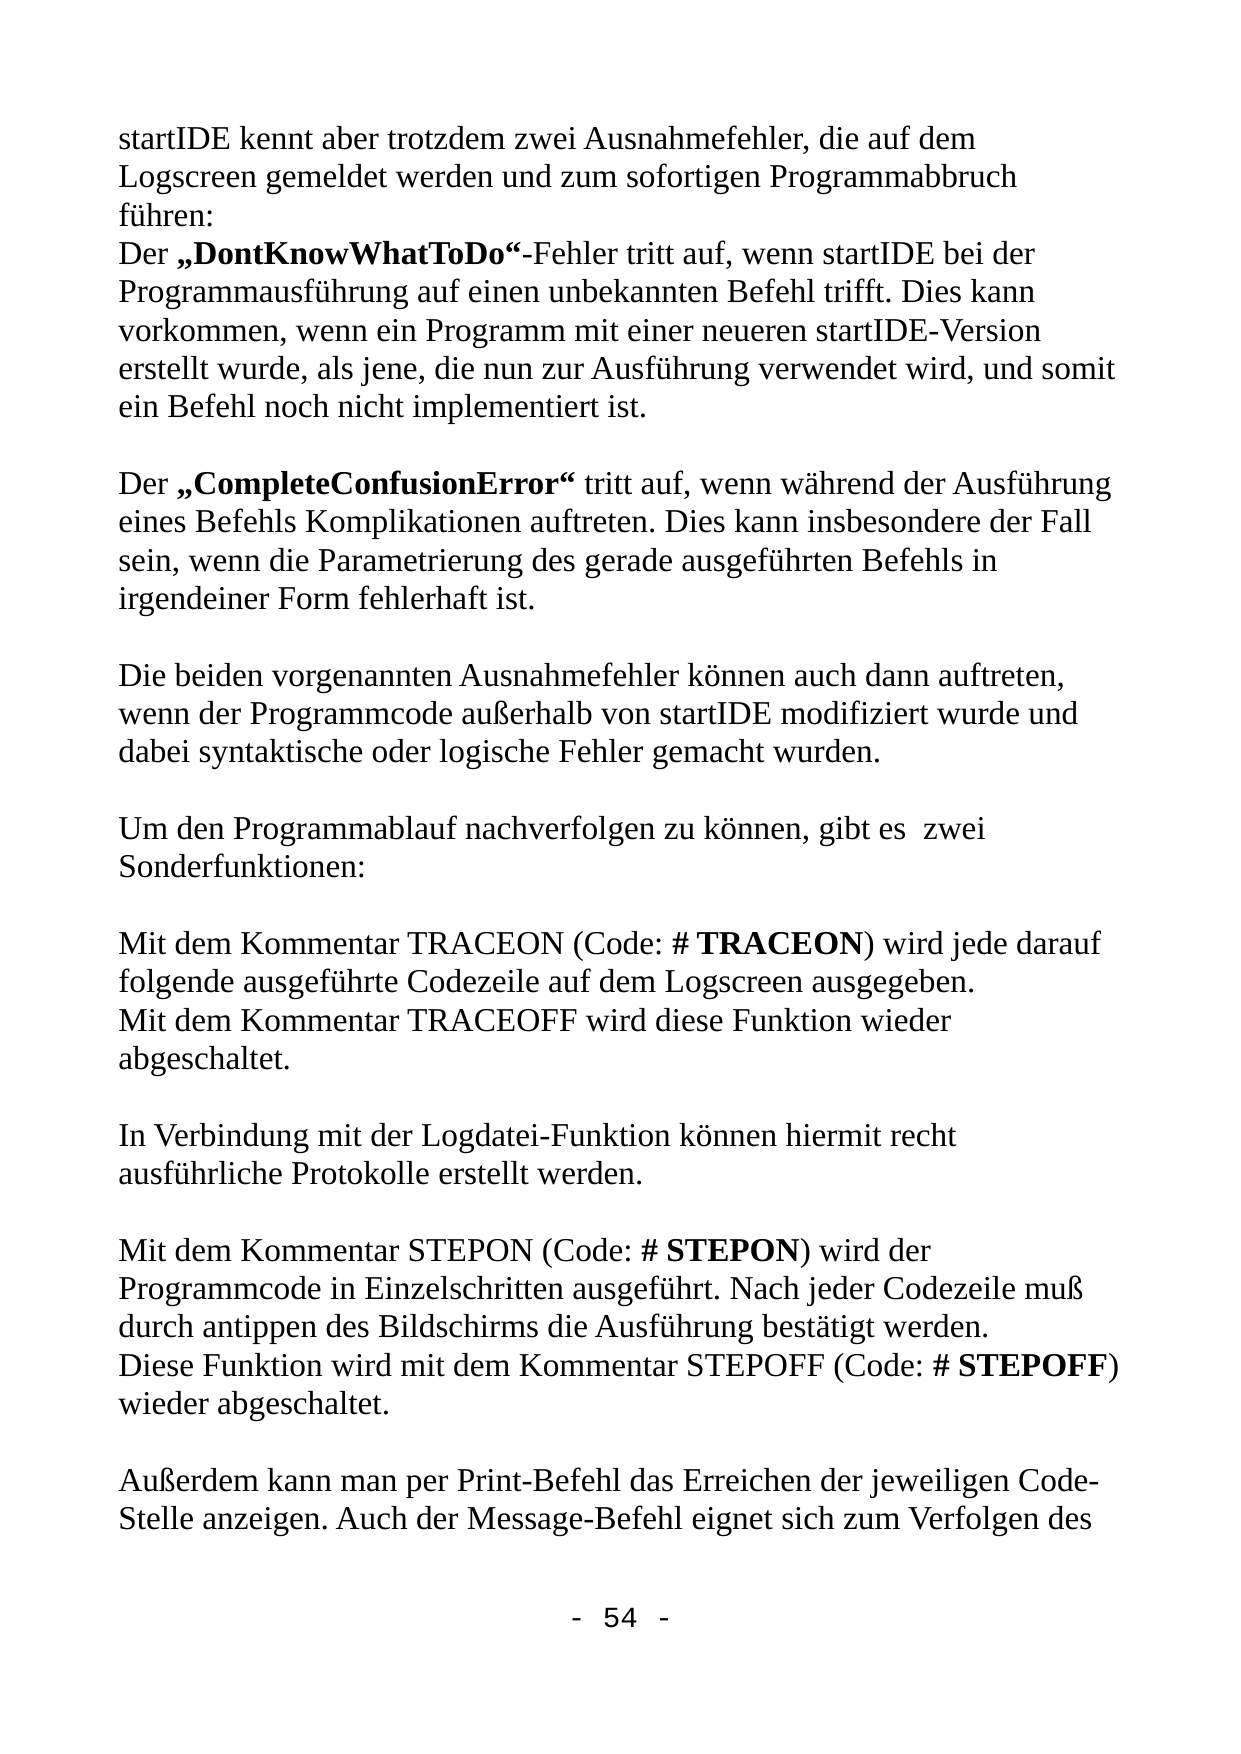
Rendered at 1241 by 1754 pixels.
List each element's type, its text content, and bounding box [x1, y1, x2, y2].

text Der „DontKnowWhatToDo“-Fehler tritt auf, wenn startIDE bei der Programmausführung auf einen unbekannten Befehl trifft. Dies kann vorkommen, wenn ein Programm mit einer neueren startIDE-Version erstellt wurde, als jene, die nun zur Ausführung verwendet wird, und somit ein Befehl noch nicht implementiert ist. [118, 233, 1122, 425]
text Mit dem Kommentar TRACEOFF wird diese Funktion wieder abgeschaltet. [118, 1000, 1122, 1076]
text Mit dem Kommentar TRACEON (Code: # TRACEON) wird jede darauf folgende ausgeführte Codezeile auf dem Logscreen ausgegeben. [118, 923, 1122, 1000]
text Diese Funktion wird mit dem Kommentar STEPOFF (Code: # STEPOFF) wieder abgeschaltet. [118, 1345, 1122, 1421]
text Außerdem kann man per Print-Befehl das Erreichen der jeweiligen Code-Stelle anzeigen. Auch der Message-Befehl eignet sich zum Verfolgen des [118, 1460, 1122, 1536]
text Die beiden vorgenannten Ausnahmefehler können auch dann auftreten, wenn der Programmcode außerhalb von startIDE modifiziert wurde und dabei syntaktische oder logische Fehler gemacht wurden. [118, 655, 1122, 770]
text In Verbindung mit der Logdatei-Funktion können hiermit recht ausführliche Protokolle erstellt werden. [118, 1115, 1122, 1191]
text Mit dem Kommentar STEPON (Code: # STEPON) wird der Programmcode in Einzelschritten ausgeführt. Nach jeder Codezeile muß durch antippen des Bildschirms die Ausführung bestätigt werden. [118, 1230, 1122, 1345]
text startIDE kennt aber trotzdem zwei Ausnahmefehler, die auf dem Logscreen gemeldet werden und zum sofortigen Programmabbruch führen: [118, 118, 1122, 233]
text Der „CompleteConfusionError“ tritt auf, wenn während der Ausführung eines Befehls Komplikationen auftreten. Dies kann insbesondere der Fall sein, wenn die Parametrierung des gerade ausgeführten Befehls in irgendeiner Form fehlerhaft ist. [118, 463, 1122, 616]
text Um den Programmablauf nachverfolgen zu können, gibt es zwei Sonderfunktionen: [118, 808, 1122, 885]
